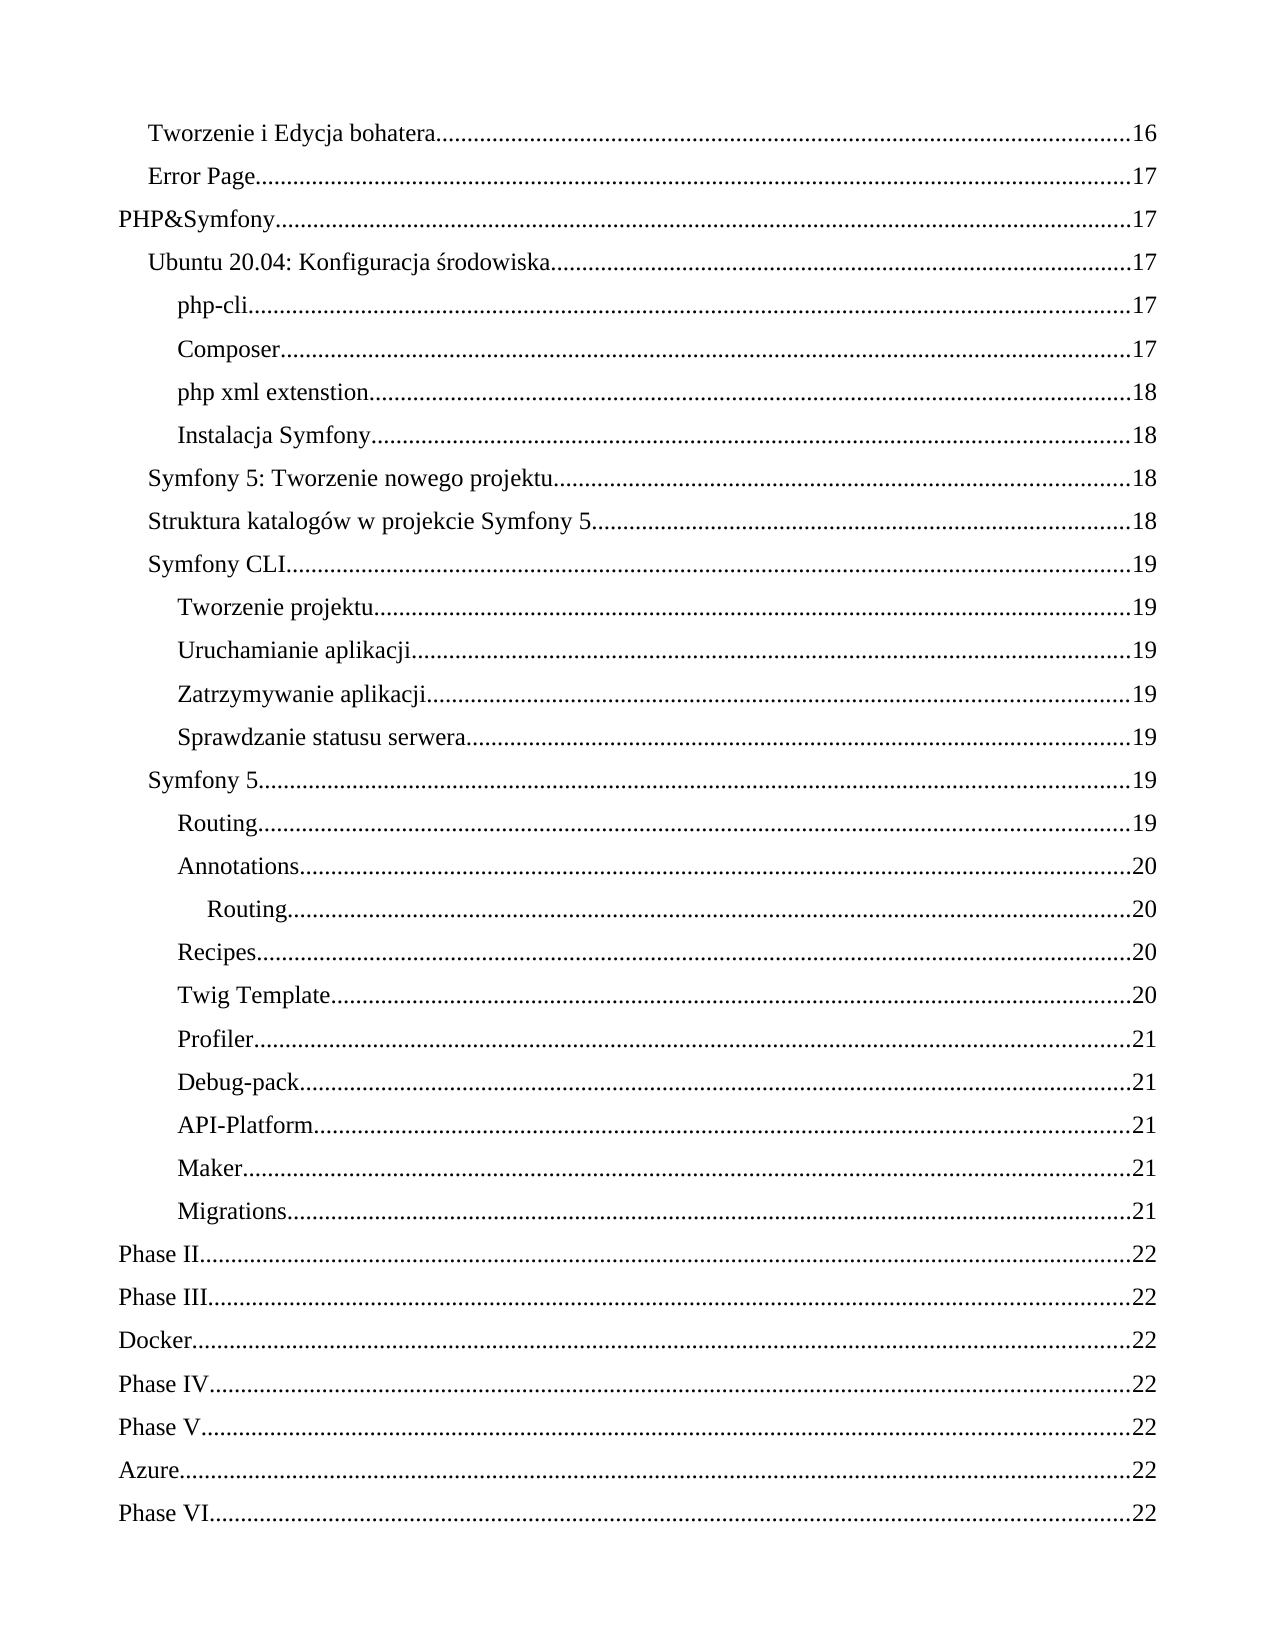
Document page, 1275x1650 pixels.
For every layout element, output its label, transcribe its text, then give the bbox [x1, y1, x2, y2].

text Struktura katalogów w projekcie Symfony 5 18 [148, 506, 1157, 535]
text PHP&Symfony 17 [118, 204, 1157, 233]
text Debug-pack 21 [177, 1067, 1157, 1096]
text Phase IV 22 [118, 1369, 1157, 1397]
text Tworzenie i Edycja bohatera 16 [148, 118, 1157, 147]
text Profiler 21 [177, 1024, 1157, 1052]
text Phase III 22 [118, 1282, 1157, 1311]
text Error Page 17 [148, 161, 1157, 190]
text API-Platform 21 [177, 1110, 1157, 1139]
text Routing 19 [177, 808, 1157, 837]
text Docker 22 [118, 1326, 1157, 1354]
text Maker 21 [177, 1153, 1157, 1182]
text Uruchamianie aplikacji 19 [177, 636, 1157, 664]
text php-cli 17 [177, 291, 1157, 319]
text Annotations 20 [177, 851, 1157, 880]
text Ubuntu 20.04: Konfiguracja środowiska 17 [148, 247, 1157, 276]
text Zatrzymywanie aplikacji 19 [177, 679, 1157, 707]
text Symfony 5: Tworzenie nowego projektu 18 [148, 463, 1157, 492]
text Recipes 20 [177, 937, 1157, 966]
text Phase II 22 [118, 1239, 1157, 1268]
text Azure 22 [118, 1455, 1157, 1484]
text Composer 17 [177, 334, 1157, 362]
text Instalacja Symfony 18 [177, 420, 1157, 449]
text Migrations 21 [177, 1196, 1157, 1225]
text Routing 20 [207, 894, 1157, 923]
text Phase V 22 [118, 1412, 1157, 1441]
text Twig Template 20 [177, 981, 1157, 1009]
text Sprawdzanie statusu serwera 19 [177, 722, 1157, 751]
text Symfony 5 19 [148, 765, 1157, 794]
text Tworzenie projektu 19 [177, 592, 1157, 621]
text Phase VI 22 [118, 1498, 1157, 1527]
text php xml extenstion 18 [177, 377, 1157, 406]
text Symfony CLI 19 [148, 549, 1157, 578]
